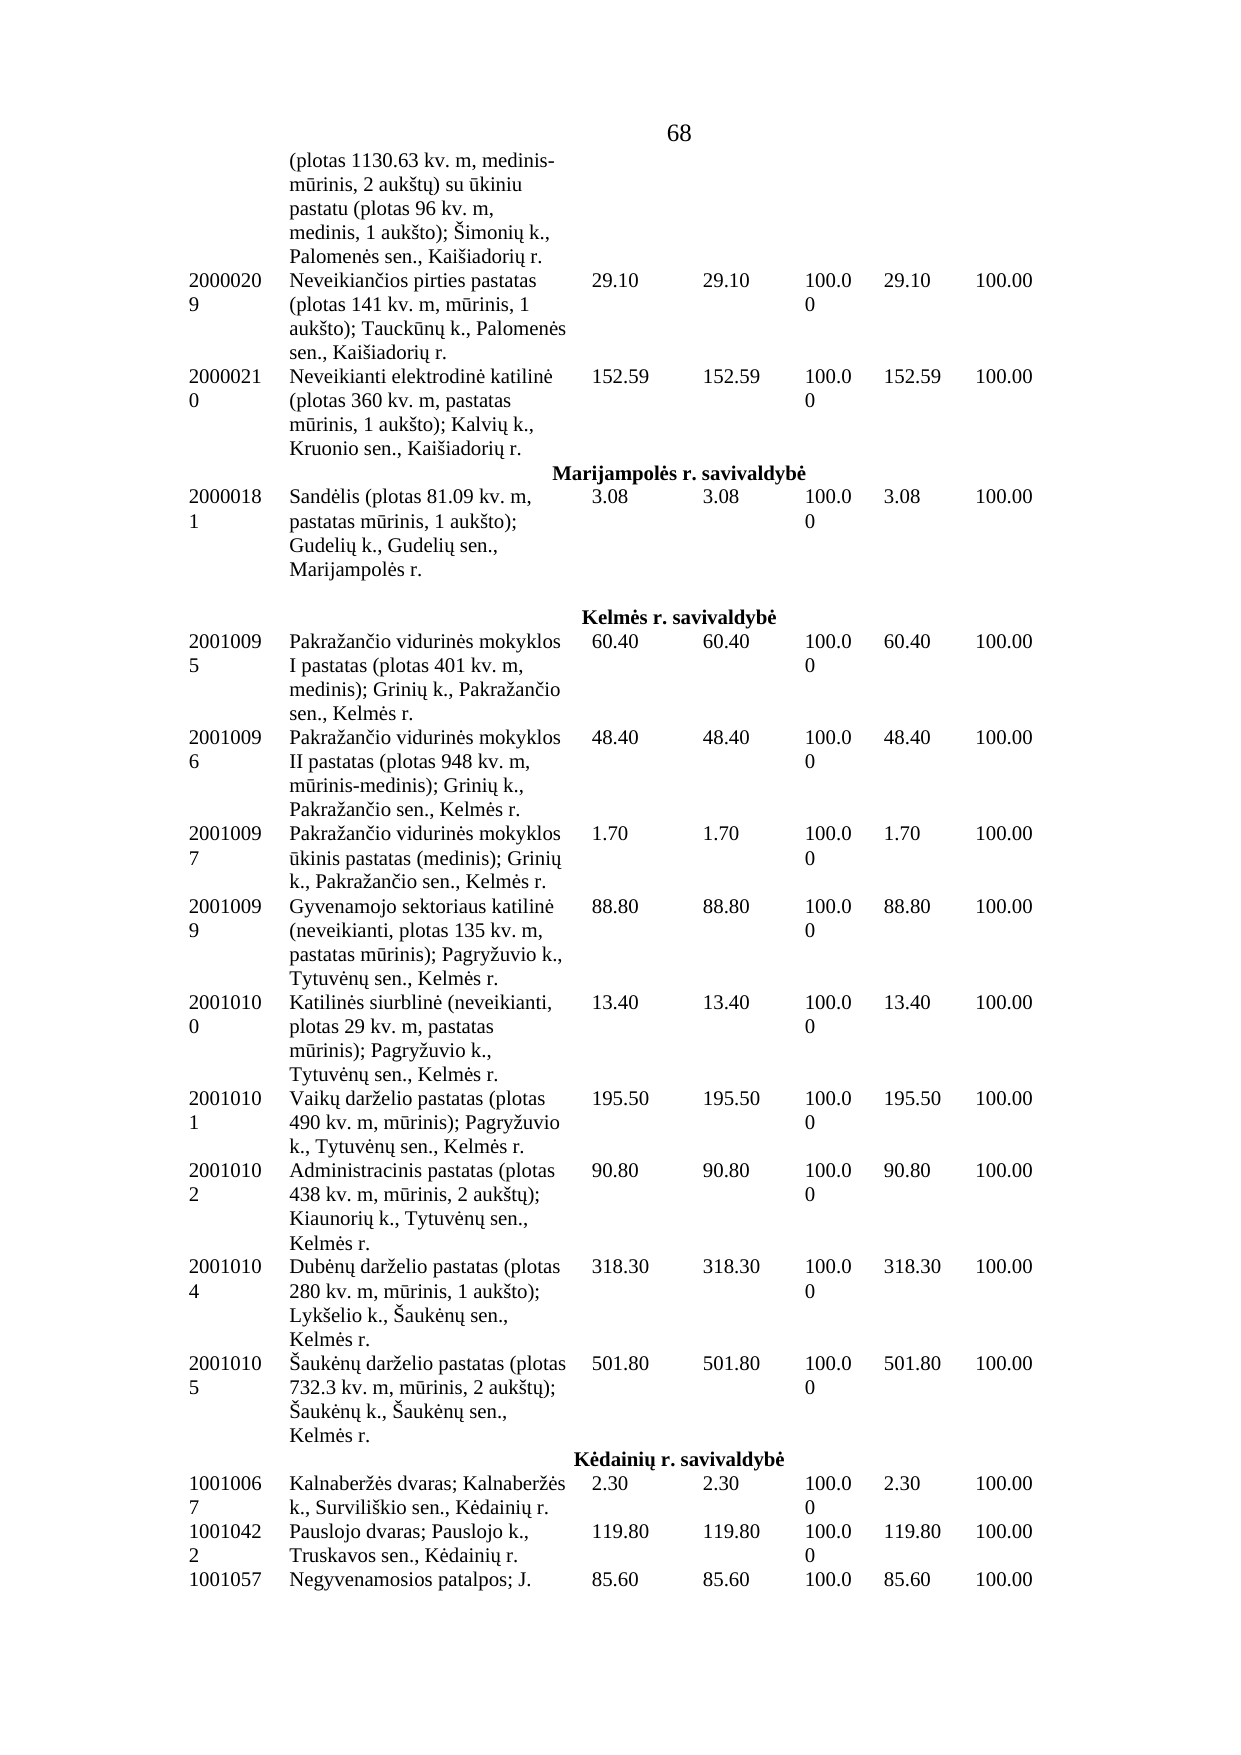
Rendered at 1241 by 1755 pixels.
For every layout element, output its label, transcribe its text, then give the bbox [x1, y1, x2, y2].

table_cell 20010099 [177, 894, 278, 990]
table_cell 88.80 [873, 894, 964, 990]
table_cell 20010101 [177, 1086, 278, 1158]
table_cell Sandėlis (plotas 81.09 kv. m, pastatas mūrinis, 1 aukšto); Gudelių k., Gudelių sen., Marijampolės r. [278, 485, 580, 605]
table_cell 100.00 [793, 1471, 872, 1519]
table_cell Pauslojo dvaras; Pauslojo k., Truskavos sen., Kėdainių r. [278, 1519, 580, 1567]
table_cell 85.60 [580, 1567, 691, 1591]
table_cell 100.00 [793, 1255, 872, 1351]
table_cell 29.10 [580, 268, 691, 364]
table_cell 20000209 [177, 268, 278, 364]
table_cell (plotas 1130.63 kv. m, medinis-mūrinis, 2 aukštų) su ūkiniu pastatu (plotas 96 kv. m, medinis, 1 aukšto); Šimonių k., Palomenės sen., Kaišiadorių r. [278, 148, 580, 268]
table_cell 318.30 [873, 1255, 964, 1351]
table_cell 100.00 [964, 894, 1119, 990]
table_cell [580, 148, 691, 268]
table_cell 100.00 [793, 1158, 872, 1254]
table_cell 20010100 [177, 990, 278, 1086]
table_cell [1120, 485, 1181, 605]
table_cell Neveikiančios pirties pastatas (plotas 141 kv. m, mūrinis, 1 aukšto); Tauckūnų k., Palomenės sen., Kaišiadorių r. [278, 268, 580, 364]
table_cell Administracinis pastatas (plotas 438 kv. m, mūrinis, 2 aukštų); Kiaunorių k., Tytuvėnų sen., Kelmės r. [278, 1158, 580, 1254]
table_cell [1120, 1519, 1181, 1567]
table_cell 100.00 [793, 485, 872, 605]
table_cell Kėdainių r. savivaldybė [177, 1447, 1181, 1471]
table_cell 100.00 [793, 1086, 872, 1158]
table_cell 20010105 [177, 1351, 278, 1447]
table_cell 13.40 [580, 990, 691, 1086]
table_cell [1120, 1567, 1181, 1591]
table_cell 119.80 [691, 1519, 793, 1567]
table_cell [1120, 821, 1181, 893]
table_cell 29.10 [691, 268, 793, 364]
table_cell 100.00 [964, 725, 1119, 821]
table_cell 100.00 [964, 821, 1119, 893]
table_cell 100.00 [964, 1255, 1119, 1351]
table_cell 100.00 [964, 364, 1119, 460]
table_cell [873, 148, 964, 268]
table_cell 501.80 [873, 1351, 964, 1447]
table_cell 100.00 [793, 990, 872, 1086]
table_cell 2.30 [873, 1471, 964, 1519]
table_cell Kalnaberžės dvaras; Kalnaberžės k., Surviliškio sen., Kėdainių r. [278, 1471, 580, 1519]
table_cell [1120, 148, 1181, 268]
table_cell 48.40 [580, 725, 691, 821]
table_cell 152.59 [873, 364, 964, 460]
table_cell 20000210 [177, 364, 278, 460]
table_cell 2.30 [691, 1471, 793, 1519]
table_cell 100.00 [964, 485, 1119, 605]
table_cell 195.50 [580, 1086, 691, 1158]
table_cell Kelmės r. savivaldybė [177, 605, 1181, 629]
table_cell 90.80 [691, 1158, 793, 1254]
table_cell 1.70 [873, 821, 964, 893]
table_cell [691, 148, 793, 268]
table_cell 100.00 [793, 1519, 872, 1567]
table_cell 100.00 [964, 1351, 1119, 1447]
table_cell 3.08 [691, 485, 793, 605]
table_cell [1120, 990, 1181, 1086]
table_cell 85.60 [873, 1567, 964, 1591]
table_cell 1.70 [691, 821, 793, 893]
table_cell [177, 148, 278, 268]
table_cell [1120, 268, 1181, 364]
table_cell [1120, 364, 1181, 460]
table_cell [1120, 1158, 1181, 1254]
table_cell 100.00 [793, 629, 872, 725]
table_cell 100.00 [964, 1519, 1119, 1567]
table_cell 48.40 [873, 725, 964, 821]
table_cell 119.80 [873, 1519, 964, 1567]
table_cell 20010102 [177, 1158, 278, 1254]
table_cell [1120, 1255, 1181, 1351]
table_cell Dubėnų darželio pastatas (plotas 280 kv. m, mūrinis, 1 aukšto); Lykšelio k., Šaukėnų sen., Kelmės r. [278, 1255, 580, 1351]
table_cell 48.40 [691, 725, 793, 821]
table_cell 29.10 [873, 268, 964, 364]
table_cell 60.40 [580, 629, 691, 725]
table_cell 3.08 [873, 485, 964, 605]
table_cell 501.80 [580, 1351, 691, 1447]
table_cell [1120, 1471, 1181, 1519]
table_cell 100.00 [964, 1567, 1119, 1591]
table_cell 3.08 [580, 485, 691, 605]
table_cell 20010104 [177, 1255, 278, 1351]
table_cell 195.50 [691, 1086, 793, 1158]
table_cell 20010097 [177, 821, 278, 893]
table_cell 152.59 [580, 364, 691, 460]
table_cell 119.80 [580, 1519, 691, 1567]
table_cell 501.80 [691, 1351, 793, 1447]
table_cell [793, 148, 872, 268]
table_cell Gyvenamojo sektoriaus katilinė (neveikianti, plotas 135 kv. m, pastatas mūrinis); Pagryžuvio k., Tytuvėnų sen., Kelmės r. [278, 894, 580, 990]
table_cell 88.80 [580, 894, 691, 990]
table_cell 100.00 [964, 629, 1119, 725]
table_cell 100.00 [793, 821, 872, 893]
table_cell 10010067 [177, 1471, 278, 1519]
table_cell Šaukėnų darželio pastatas (plotas 732.3 kv. m, mūrinis, 2 aukštų); Šaukėnų k., Šaukėnų sen., Kelmės r. [278, 1351, 580, 1447]
table_cell 100.00 [793, 894, 872, 990]
table_cell Pakražančio vidurinės mokyklos II pastatas (plotas 948 kv. m, mūrinis-medinis); Grinių k., Pakražančio sen., Kelmės r. [278, 725, 580, 821]
table_cell [1120, 1351, 1181, 1447]
table_cell [1120, 894, 1181, 990]
table_cell 1.70 [580, 821, 691, 893]
table_cell 100.00 [793, 268, 872, 364]
table_cell 100.00 [964, 268, 1119, 364]
table_cell 318.30 [691, 1255, 793, 1351]
table_cell 60.40 [873, 629, 964, 725]
table_cell 100.00 [964, 990, 1119, 1086]
table_cell 100.00 [793, 1351, 872, 1447]
table_cell 20010096 [177, 725, 278, 821]
table_cell Neveikianti elektrodinė katilinė (plotas 360 kv. m, pastatas mūrinis, 1 aukšto); Kalvių k., Kruonio sen., Kaišiadorių r. [278, 364, 580, 460]
table_cell 90.80 [580, 1158, 691, 1254]
table_cell 1001057 [177, 1567, 278, 1591]
table_cell [1120, 629, 1181, 725]
table_cell [1120, 1086, 1181, 1158]
table_cell 100.00 [793, 364, 872, 460]
table_cell 20000181 [177, 485, 278, 605]
table_cell 20010095 [177, 629, 278, 725]
table_cell Vaikų darželio pastatas (plotas 490 kv. m, mūrinis); Pagryžuvio k., Tytuvėnų sen., Kelmės r. [278, 1086, 580, 1158]
table_cell 100.00 [964, 1471, 1119, 1519]
table_cell 100.00 [964, 1086, 1119, 1158]
table_cell 85.60 [691, 1567, 793, 1591]
table_cell 60.40 [691, 629, 793, 725]
table_cell Negyvenamosios patalpos; J. [278, 1567, 580, 1591]
table_cell 100.00 [964, 1158, 1119, 1254]
table_cell 90.80 [873, 1158, 964, 1254]
table_cell 318.30 [580, 1255, 691, 1351]
table_cell Marijampolės r. savivaldybė [177, 460, 1181, 484]
table_cell 88.80 [691, 894, 793, 990]
table_cell 100.00 [793, 725, 872, 821]
table_cell 10010422 [177, 1519, 278, 1567]
table_cell 100.0 [793, 1567, 872, 1591]
table_cell 13.40 [691, 990, 793, 1086]
table_cell [964, 148, 1119, 268]
table_cell 13.40 [873, 990, 964, 1086]
table_cell Katilinės siurblinė (neveikianti, plotas 29 kv. m, pastatas mūrinis); Pagryžuvio k., Tytuvėnų sen., Kelmės r. [278, 990, 580, 1086]
table_cell [1120, 725, 1181, 821]
table_cell 2.30 [580, 1471, 691, 1519]
table_cell Pakražančio vidurinės mokyklos I pastatas (plotas 401 kv. m, medinis); Grinių k., Pakražančio sen., Kelmės r. [278, 629, 580, 725]
table_cell Pakražančio vidurinės mokyklos ūkinis pastatas (medinis); Grinių k., Pakražančio sen., Kelmės r. [278, 821, 580, 893]
table_cell 152.59 [691, 364, 793, 460]
table_cell 195.50 [873, 1086, 964, 1158]
